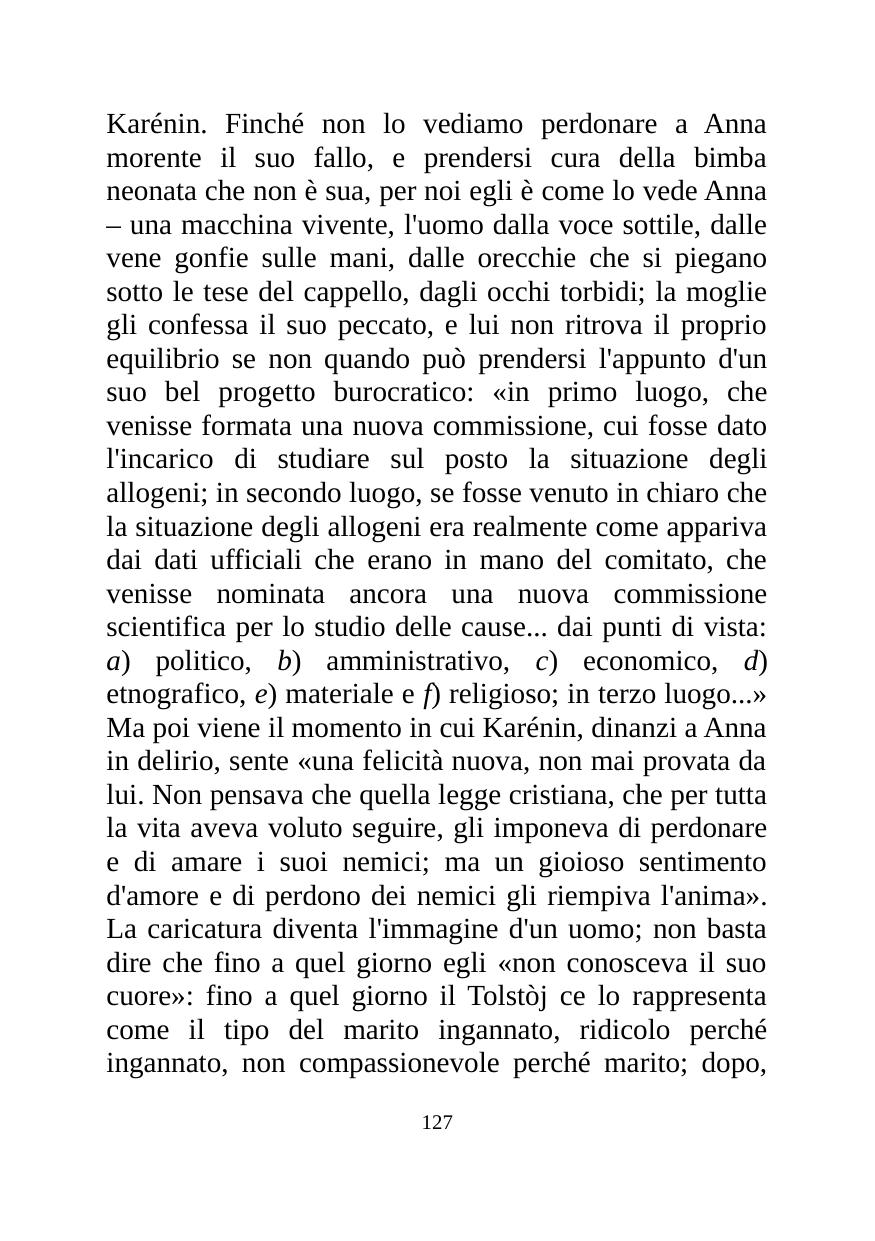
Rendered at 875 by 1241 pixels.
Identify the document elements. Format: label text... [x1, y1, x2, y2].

text Karénin. Finché non lo vediamo perdonare a Anna morente il suo fallo, e prendersi cura della bimba neonata che non è sua, per noi egli è come lo vede Anna – una macchina vivente, l'uomo dalla voce sottile, dalle vene gonfie sulle mani, dalle orecchie che si piegano sotto le tese del cappello, dagli occhi torbidi; la moglie gli confessa il suo peccato, e lui non ritrova il proprio equilibrio se non quando può prendersi l'appunto d'un suo bel progetto burocratico: «in primo luogo, che venisse formata una nuova commissione, cui fosse dato l'incarico di studiare sul posto la situazione degli allogeni; in secondo luogo, se fosse venuto in chiaro che la situazione degli allogeni era realmente come appariva dai dati ufficiali che erano in mano del comitato, che venisse nominata ancora una nuova commissione scientifica per lo studio delle cause... dai punti di vista: a) politico, b) amministrativo, c) economico, d) etnografico, e) materiale e f) religioso; in terzo luogo...» Ma poi viene il momento in cui Karénin, dinanzi a Anna in delirio, sente «una felicità nuova, non mai provata da lui. Non pensava che quella legge cristiana, che per tutta la vita aveva voluto seguire, gli imponeva di perdonare e di amare i suoi nemici; ma un gioioso sentimento d'amore e di perdono dei nemici gli riempiva l'anima». La caricatura diventa l'immagine d'un uomo; non basta dire che fino a quel giorno egli «non conosceva il suo cuore»: fino a quel giorno il Tolstòj ce lo rappresenta come il tipo del marito ingannato, ridicolo perché ingannato, non compassionevole perché marito; dopo, [106, 106, 768, 1079]
